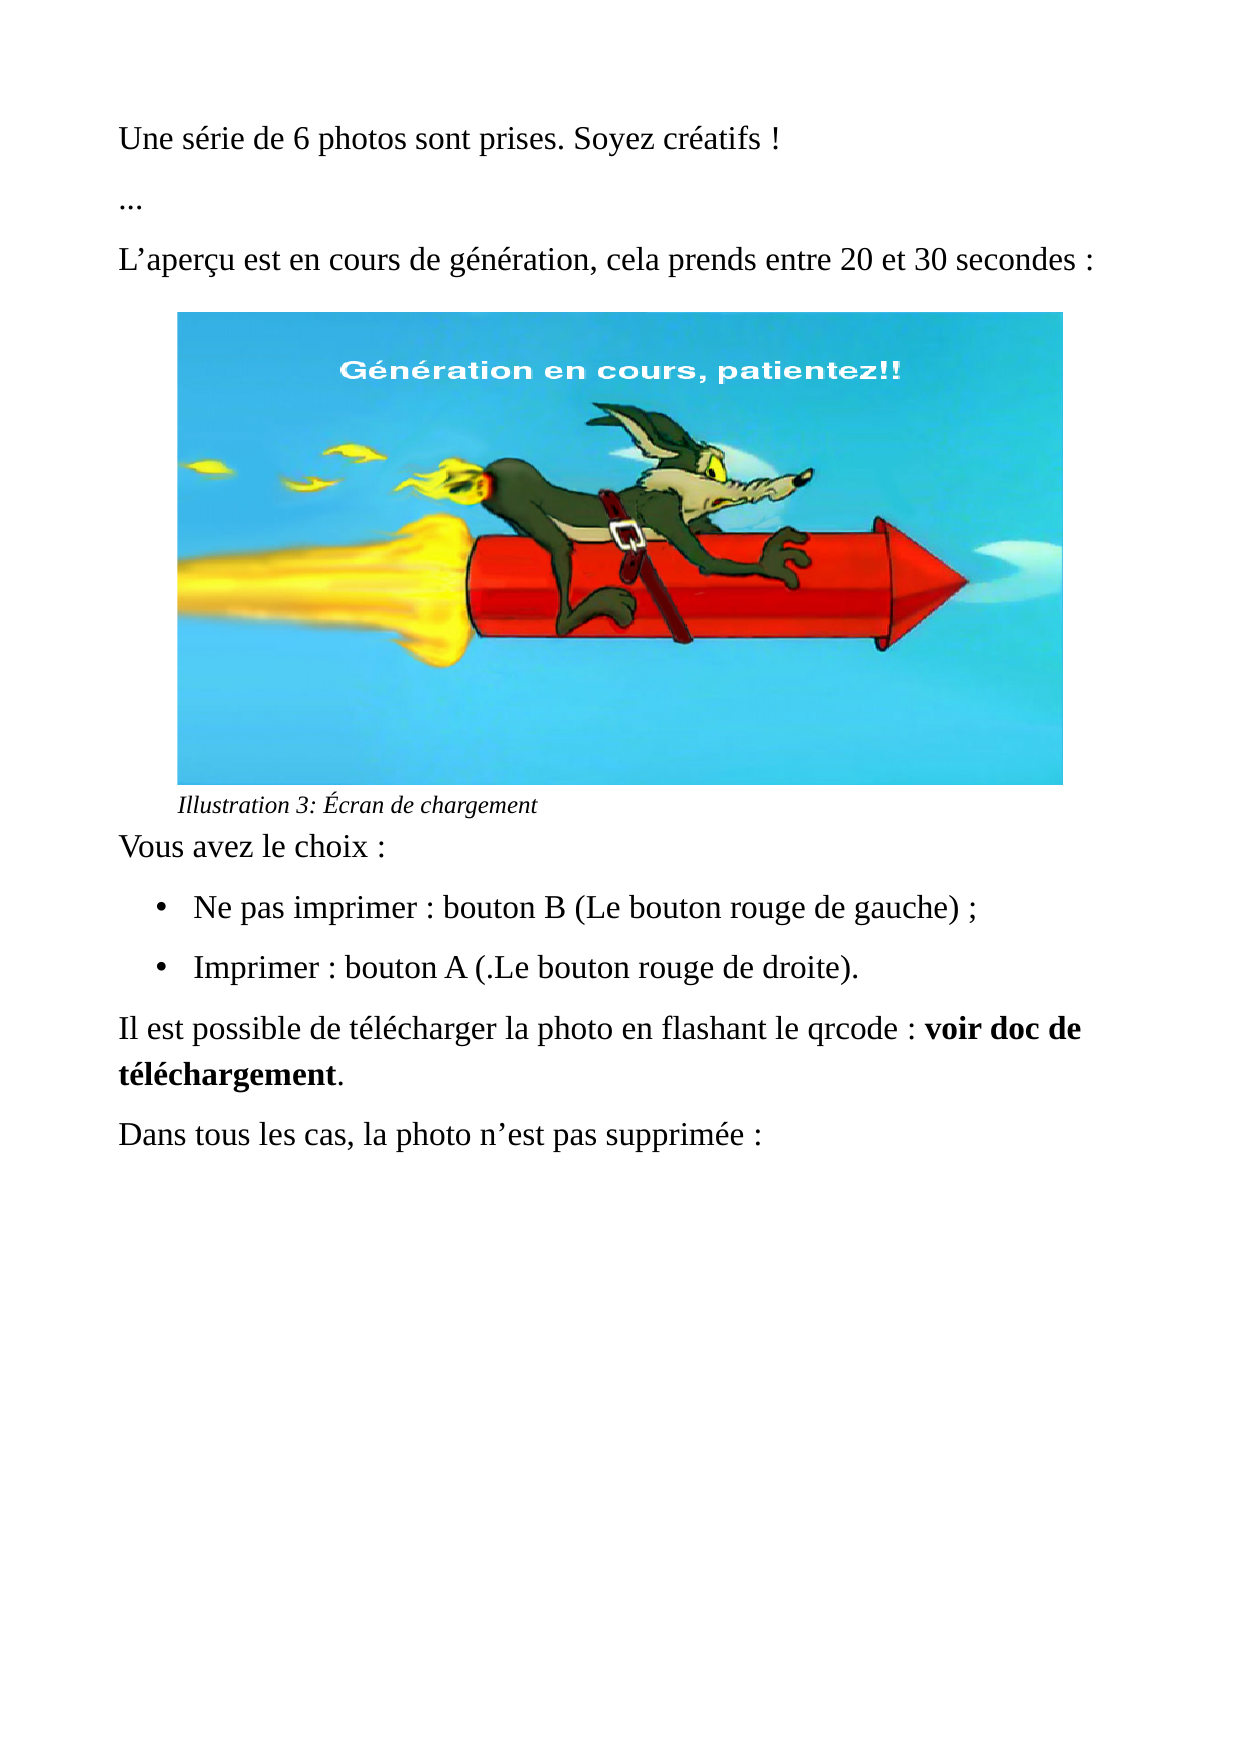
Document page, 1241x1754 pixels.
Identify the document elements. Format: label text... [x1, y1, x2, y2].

text Vous avez le choix : [118, 300, 1122, 865]
text Il est possible de télécharger la photo en flashant le qrcode : voir doc de téléchargement. [118, 1008, 1122, 1092]
text ... [118, 179, 1122, 217]
list Ne pas imprimer : bouton B (Le bouton rouge de gauche) ; [156, 887, 1122, 925]
text Une série de 6 photos sont prises. Soyez créatifs ! [118, 118, 1122, 156]
list Imprimer : bouton A (.Le bouton rouge de droite). [156, 947, 1122, 986]
text L’aperçu est en cours de génération, cela prends entre 20 et 30 secondes : [118, 239, 1122, 277]
text Illustration 3: Écran de chargement [177, 785, 1063, 819]
text Dans tous les cas, la photo n’est pas supprimée : [118, 1114, 1122, 1153]
picture [177, 312, 1063, 785]
